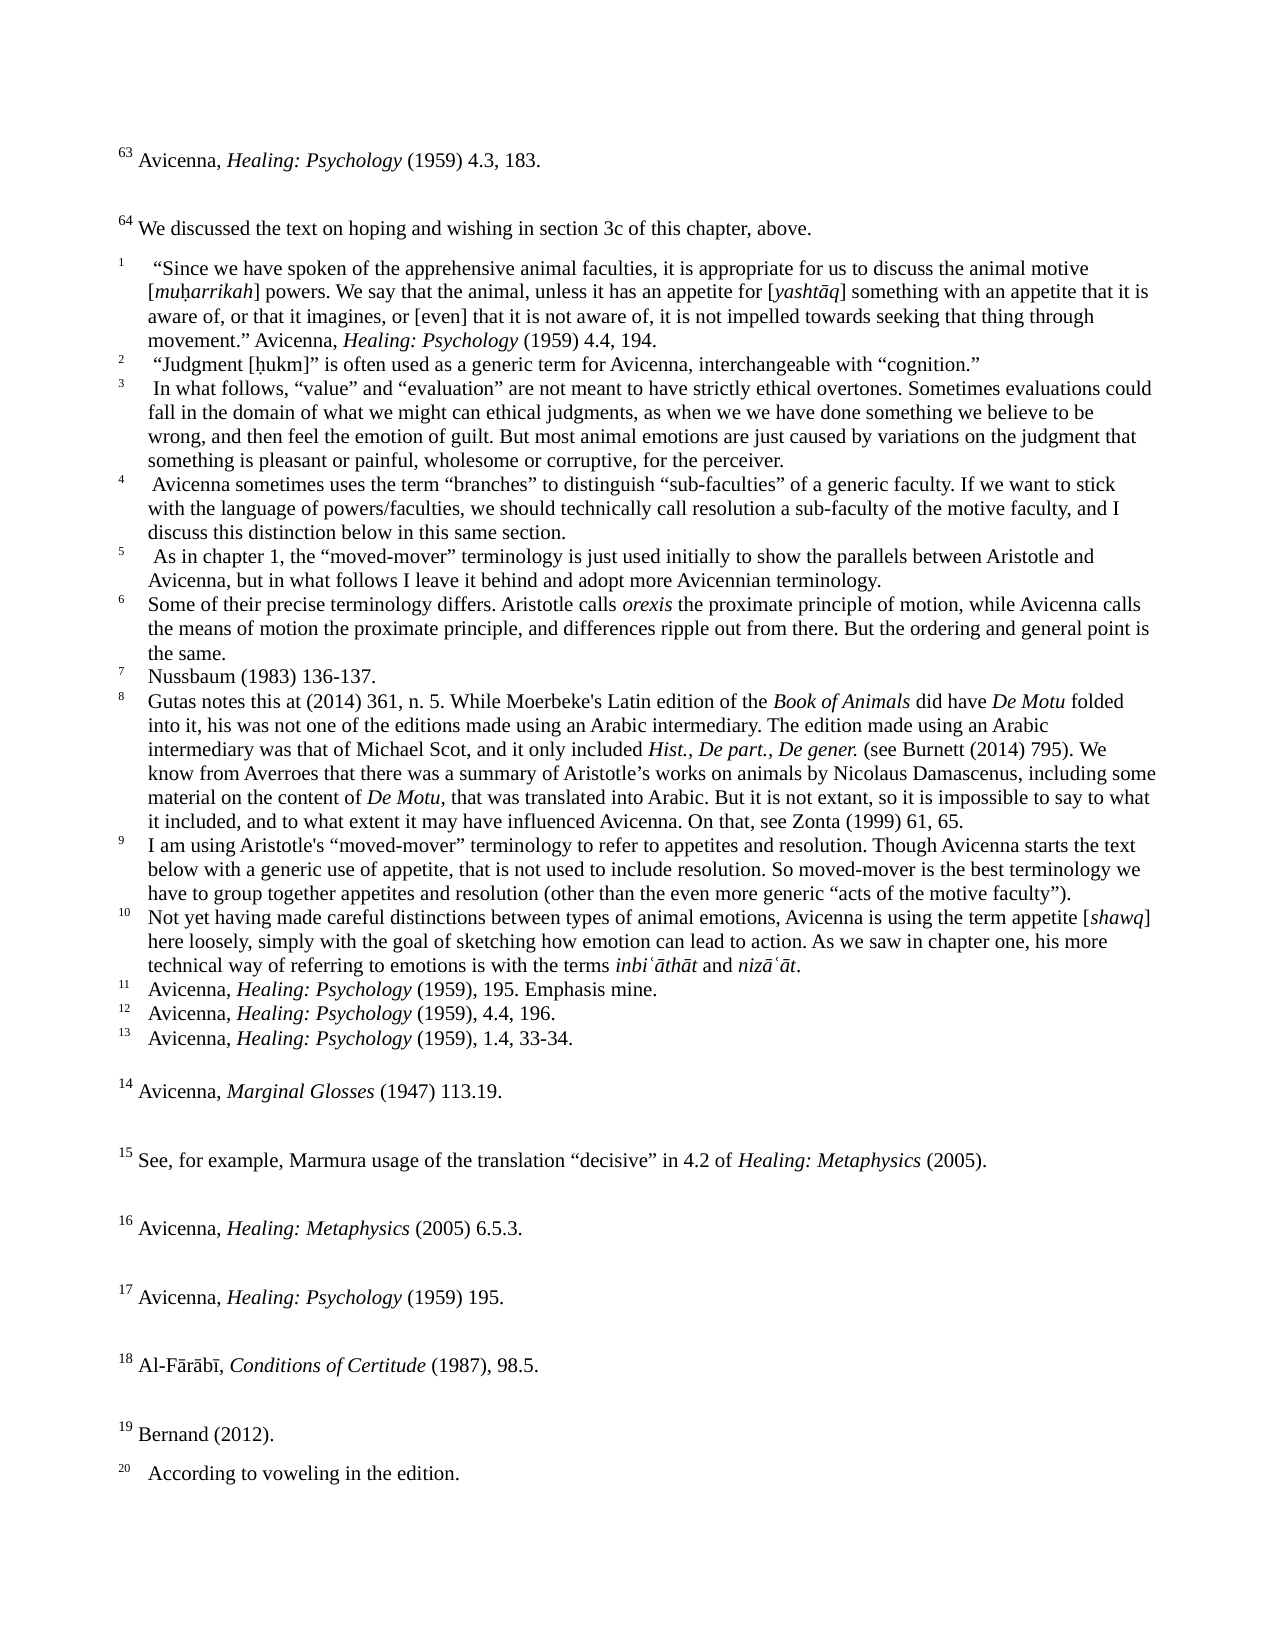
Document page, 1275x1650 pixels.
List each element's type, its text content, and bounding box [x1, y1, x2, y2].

text Not yet having made careful distinctions between types of animal emotions, Avicenna is using the term appetite [shawq] here loosely, simply with the goal of sketching how emotion can lead to action. As we saw in chapter one, his more technical way of referring to emotions is with the terms inbiʿāthāt and nizāʿāt. [118, 905, 1157, 977]
text Nussbaum (1983) 136-137. [118, 664, 1157, 688]
text Al-Fārābī, Conditions of Certitude (1987), 98.5. [118, 1349, 1157, 1378]
text Gutas notes this at (2014) 361, n. 5. While Moerbeke's Latin edition of the Book of Animals did have De Motu folded into it, his was not one of the editions made using an Arabic intermediary. The edition made using an Arabic intermediary was that of Michael Scot, and it only included Hist., De part., De gener. (see Burnett (2014) 795). We know from Averroes that there was a summary of Aristotle’s works on animals by Nicolaus Damascenus, including some material on the content of De Motu, that was translated into Arabic. But it is not extant, so it is impossible to say to what it included, and to what extent it may have influenced Avicenna. On that, see Zonta (1999) 61, 65. [118, 688, 1157, 833]
text Avicenna, Healing: Psychology (1959) 195. [118, 1281, 1157, 1310]
text We discussed the text on hoping and wishing in section 3c of this chapter, above. [118, 212, 1157, 241]
text Some of their precise terminology differs. Aristotle calls orexis the proximate principle of motion, while Avicenna calls the means of motion the proximate principle, and differences ripple out from there. But the ordering and general point is the same. [118, 592, 1157, 664]
text Avicenna, Healing: Psychology (1959), 4.4, 196. [118, 1001, 1157, 1025]
text According to voweling in the edition. [118, 1461, 1157, 1485]
text Avicenna, Marginal Glosses (1947) 113.19. [118, 1075, 1157, 1104]
text As in chapter 1, the “moved-mover” terminology is just used initially to show the parallels between Aristotle and Avicenna, but in what follows I leave it behind and adopt more Avicennian terminology. [118, 544, 1157, 592]
text Bernand (2012). [118, 1418, 1157, 1447]
text “Judgment [ḥukm]” is often used as a generic term for Avicenna, interchangeable with “cognition.” [118, 352, 1157, 376]
text Avicenna sometimes uses the term “branches” to distinguish “sub-faculties” of a generic faculty. If we want to stick with the language of powers/faculties, we should technically call resolution a sub-faculty of the motive faculty, and I discuss this distinction below in this same section. [118, 472, 1157, 544]
text In what follows, “value” and “evaluation” are not meant to have strictly ethical overtones. Sometimes evaluations could fall in the domain of what we might can ethical judgments, as when we we have done something we believe to be wrong, and then feel the emotion of guilt. But most animal emotions are just caused by variations on the judgment that something is pleasant or painful, wholesome or corruptive, for the perceiver. [118, 376, 1157, 472]
text See, for example, Marmura usage of the translation “decisive” in 4.2 of Healing: Metaphysics (2005). [118, 1144, 1157, 1172]
text Avicenna, Healing: Psychology (1959) 4.3, 183. [118, 144, 1157, 172]
text I am using Aristotle's “moved-mover” terminology to refer to appetites and resolution. Though Avicenna starts the text below with a generic use of appetite, that is not used to include resolution. So moved-mover is the best terminology we have to group together appetites and resolution (other than the even more generic “acts of the motive faculty”). [118, 833, 1157, 905]
text Avicenna, Healing: Psychology (1959), 1.4, 33-34. [118, 1025, 1157, 1049]
text “Since we have spoken of the apprehensive animal faculties, it is appropriate for us to discuss the animal motive [muḥarrikah] powers. We say that the animal, unless it has an appetite for [yashtāq] something with an appetite that it is aware of, or that it imagines, or [even] that it is not aware of, it is not impelled towards seeking that thing through movement.” Avicenna, Healing: Psychology (1959) 4.4, 194. [118, 255, 1157, 352]
text Avicenna, Healing: Psychology (1959), 195. Emphasis mine. [118, 977, 1157, 1001]
text Avicenna, Healing: Metaphysics (2005) 6.5.3. [118, 1212, 1157, 1241]
